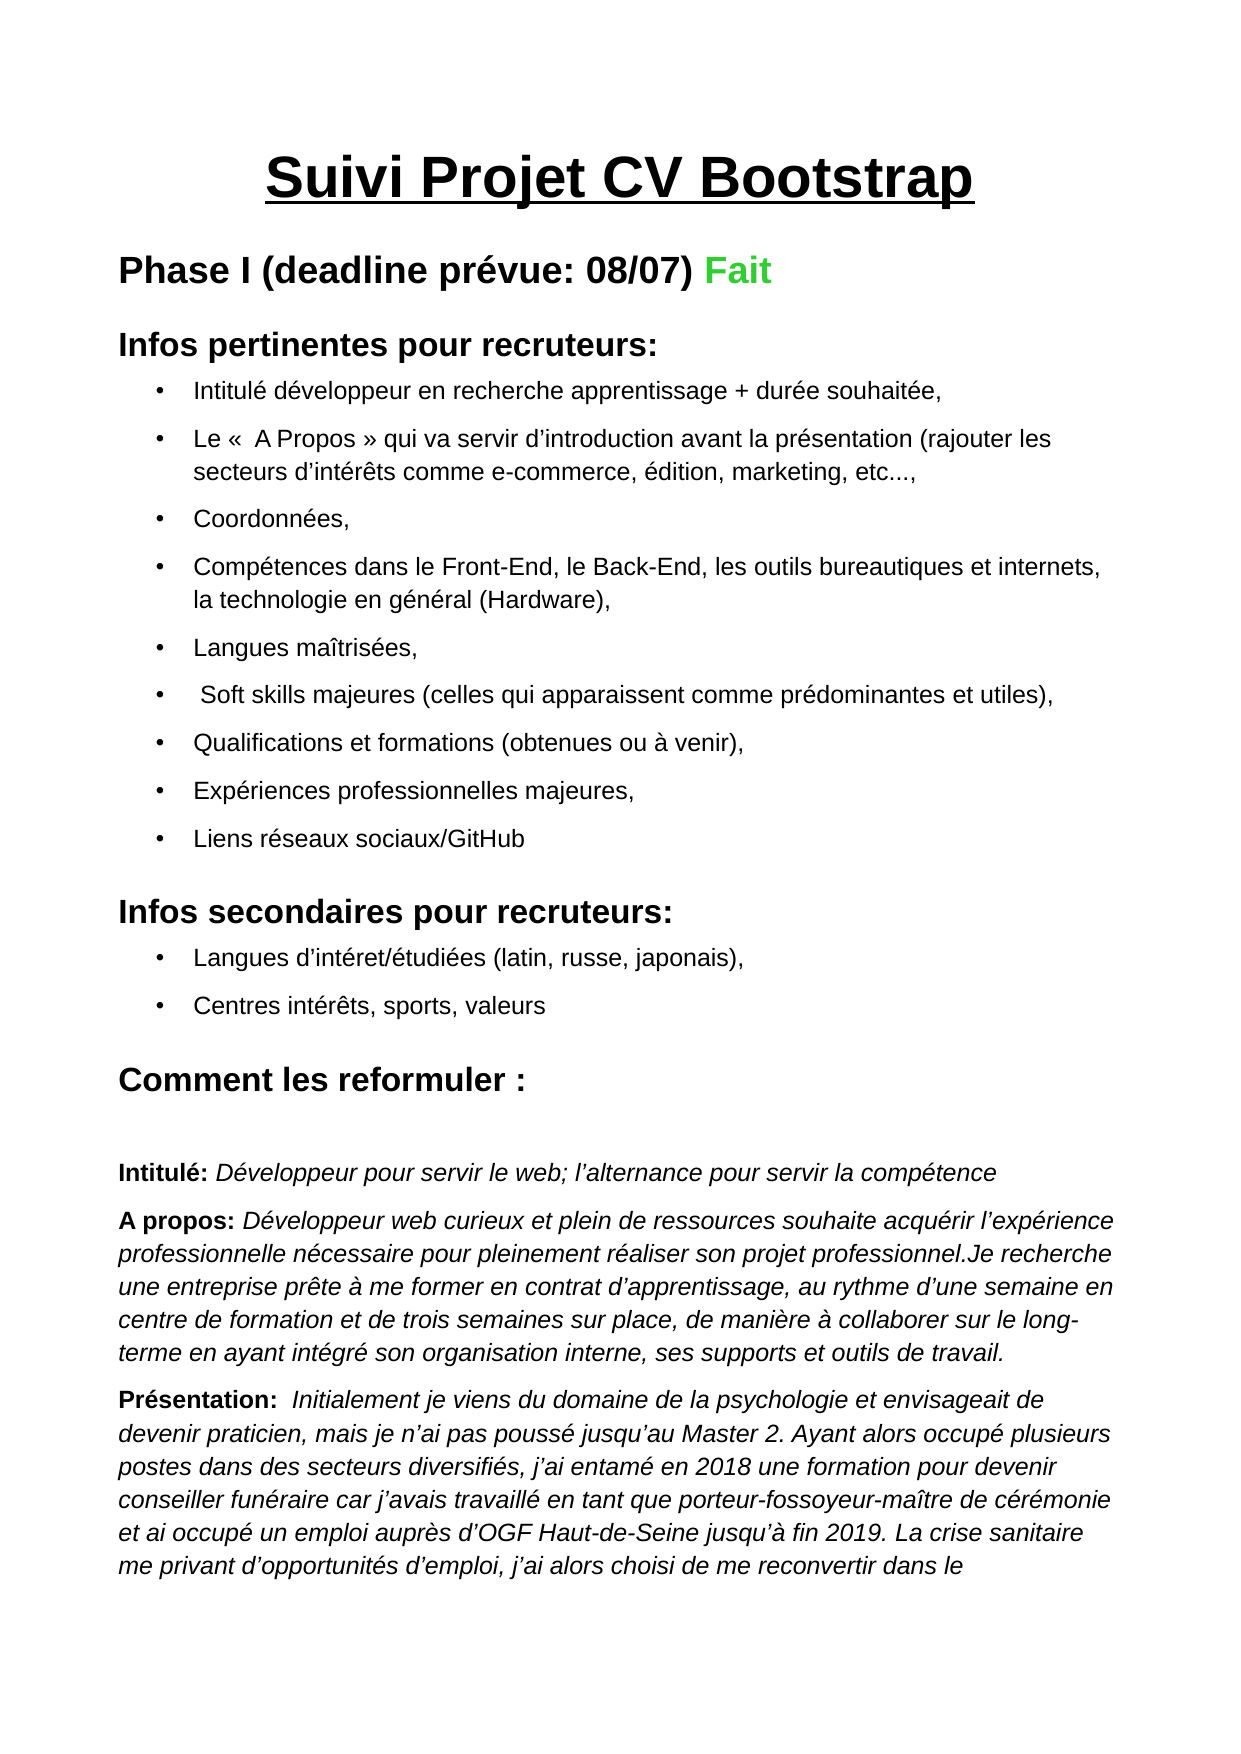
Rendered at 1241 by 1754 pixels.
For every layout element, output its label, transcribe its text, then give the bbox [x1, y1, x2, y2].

subtitle Phase I (deadline prévue: 08/07) Fait [118, 248, 1122, 291]
list Le « A Propos » qui va servir d’introduction avant la présentation (rajouter les secteurs d’intérêts comme e-commerce, édition, marketing, etc..., [156, 423, 1122, 485]
list Centres intérêts, sports, valeurs [156, 991, 1122, 1020]
list Langues maîtrisées, [156, 633, 1122, 662]
list Intitulé développeur en recherche apprentissage + durée souhaitée, [156, 376, 1122, 405]
list Liens réseaux sociaux/GitHub [156, 823, 1122, 852]
subtitle Infos secondaires pour recruteurs: [118, 892, 1122, 931]
title Suivi Projet CV Bootstrap [118, 143, 1122, 210]
subtitle Infos pertinentes pour recruteurs: [118, 325, 1122, 363]
subtitle Comment les reformuler : [118, 1059, 1122, 1098]
list Qualifications et formations (obtenues ou à venir), [156, 728, 1122, 757]
list Coordonnées, [156, 504, 1122, 533]
list Expériences professionnelles majeures, [156, 776, 1122, 805]
list Langues d’intéret/étudiées (latin, russe, japonais), [156, 943, 1122, 972]
list Soft skills majeures (celles qui apparaissent comme prédominantes et utiles), [156, 680, 1122, 709]
list Compétences dans le Front-End, le Back-End, les outils bureautiques et internets, la technologie en général (Hardware), [156, 552, 1122, 614]
text A propos: Développeur web curieux et plein de ressources souhaite acquérir l’expérience professionnelle nécessaire pour pleinement réaliser son projet professionnel.Je recherche une entreprise prête à me former en contrat d’apprentissage, au rythme d’une semaine en centre de formation et de trois semaines sur place, de manière à collaborer sur le long-terme en ayant intégré son organisation interne, ses supports et outils de travail. [118, 1206, 1122, 1367]
text Présentation: Initialement je viens du domaine de la psychologie et envisageait de devenir praticien, mais je n’ai pas poussé jusqu’au Master 2. Ayant alors occupé plusieurs postes dans des secteurs diversifiés, j’ai entamé en 2018 une formation pour devenir conseiller funéraire car j’avais travaillé en tant que porteur-fossoyeur-maître de cérémonie et ai occupé un emploi auprès d’OGF Haut-de-Seine jusqu’à fin 2019. La crise sanitaire me privant d’opportunités d’emploi, j’ai alors choisi de me reconvertir dans le [118, 1386, 1122, 1579]
text Intitulé: Développeur pour servir le web; l’alternance pour servir la compétence [118, 1158, 1122, 1187]
